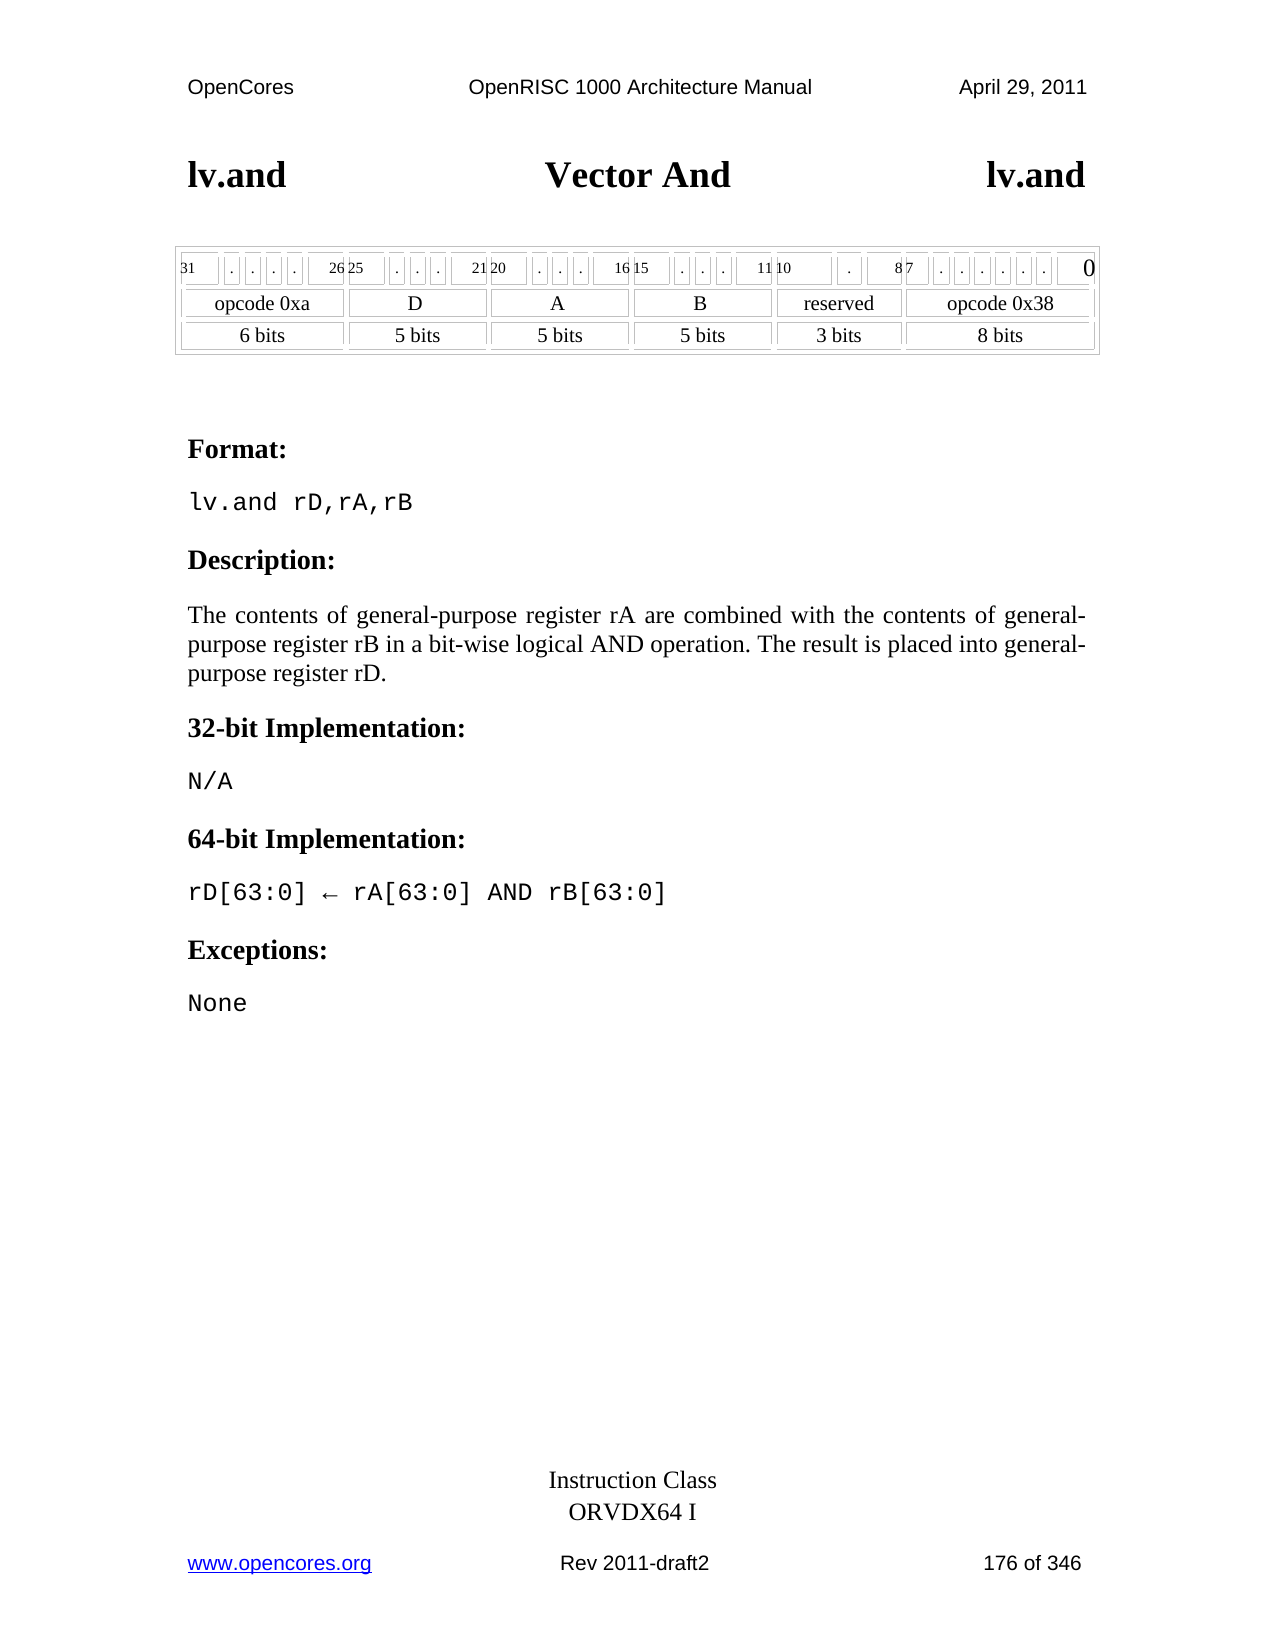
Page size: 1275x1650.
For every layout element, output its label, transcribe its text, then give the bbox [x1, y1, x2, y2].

text lv.and rD,rA,rB [187, 489, 1087, 518]
text The contents of general-purpose register rA are combined with the contents of general-purpose register rB in a bit-wise logical AND operation. The result is placed into general-purpose register rD. [187, 600, 1087, 687]
text N/A [187, 769, 1087, 797]
text 32-bit Implementation: [187, 712, 1087, 744]
text Format: [187, 432, 1087, 464]
text rD[63:0] ← rA[63:0] AND rB[63:0] [187, 880, 1087, 908]
text Description: [187, 543, 1087, 575]
text None [187, 990, 1087, 1019]
text 64-bit Implementation: [187, 822, 1087, 855]
text Exceptions: [187, 933, 1087, 965]
